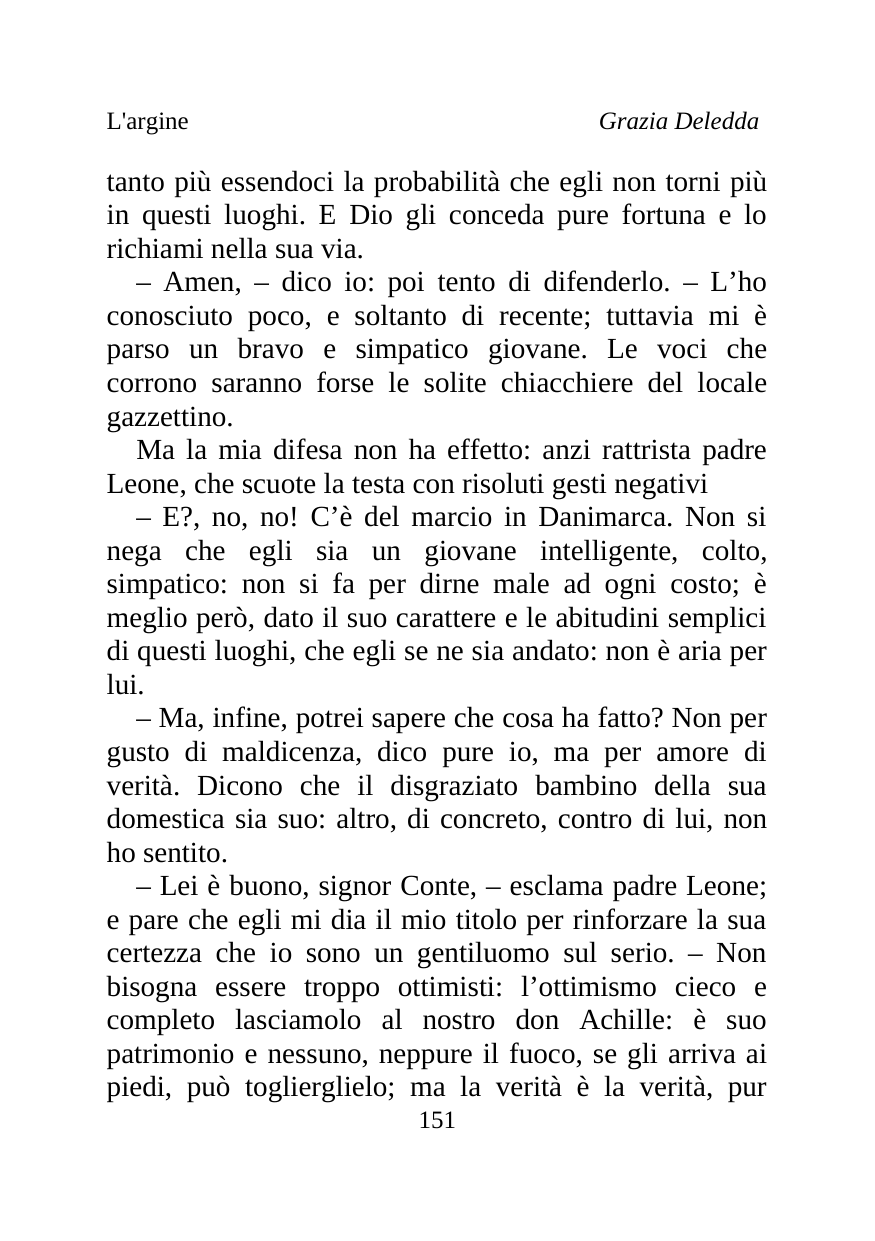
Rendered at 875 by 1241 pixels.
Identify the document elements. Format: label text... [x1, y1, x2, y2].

text Ma la mia difesa non ha effetto: anzi rattrista padre Leone, che scuote la testa con risoluti gesti negativi [106, 432, 768, 499]
text – Ma, infine, potrei sapere che cosa ha fatto? Non per gusto di maldicenza, dico pure io, ma per amore di verità. Dicono che il disgraziato bambino della sua domestica sia suo: altro, di concreto, contro di lui, non ho sentito. [106, 701, 768, 868]
text – E?, no, no! C’è del marcio in Danimarca. Non si nega che egli sia un giovane intelligente, colto, simpatico: non si fa per dirne male ad ogni costo; è meglio però, dato il suo carattere e le abitudini semplici di questi luoghi, che egli se ne sia andato: non è aria per lui. [106, 499, 768, 701]
text – Lei è buono, signor Conte, – esclama padre Leone; e pare che egli mi dia il mio titolo per rinforzare la sua certezza che io sono un gentiluomo sul serio. – Non bisogna essere troppo ottimisti: l’ottimismo cieco e completo lasciamolo al nostro don Achille: è suo patrimonio e nessuno, neppure il fuoco, se gli arriva ai piedi, può toglierglielo; ma la verità è la verità, pur [106, 868, 768, 1103]
text – Amen, – dico io: poi tento di difenderlo. – L’ho conosciuto poco, e soltanto di recente; tuttavia mi è parso un bravo e simpatico giovane. Le voci che corrono saranno forse le solite chiacchiere del locale gazzettino. [106, 264, 768, 432]
text tanto più essendoci la probabilità che egli non torni più in questi luoghi. E Dio gli conceda pure fortuna e lo richiami nella sua via. [106, 164, 768, 264]
